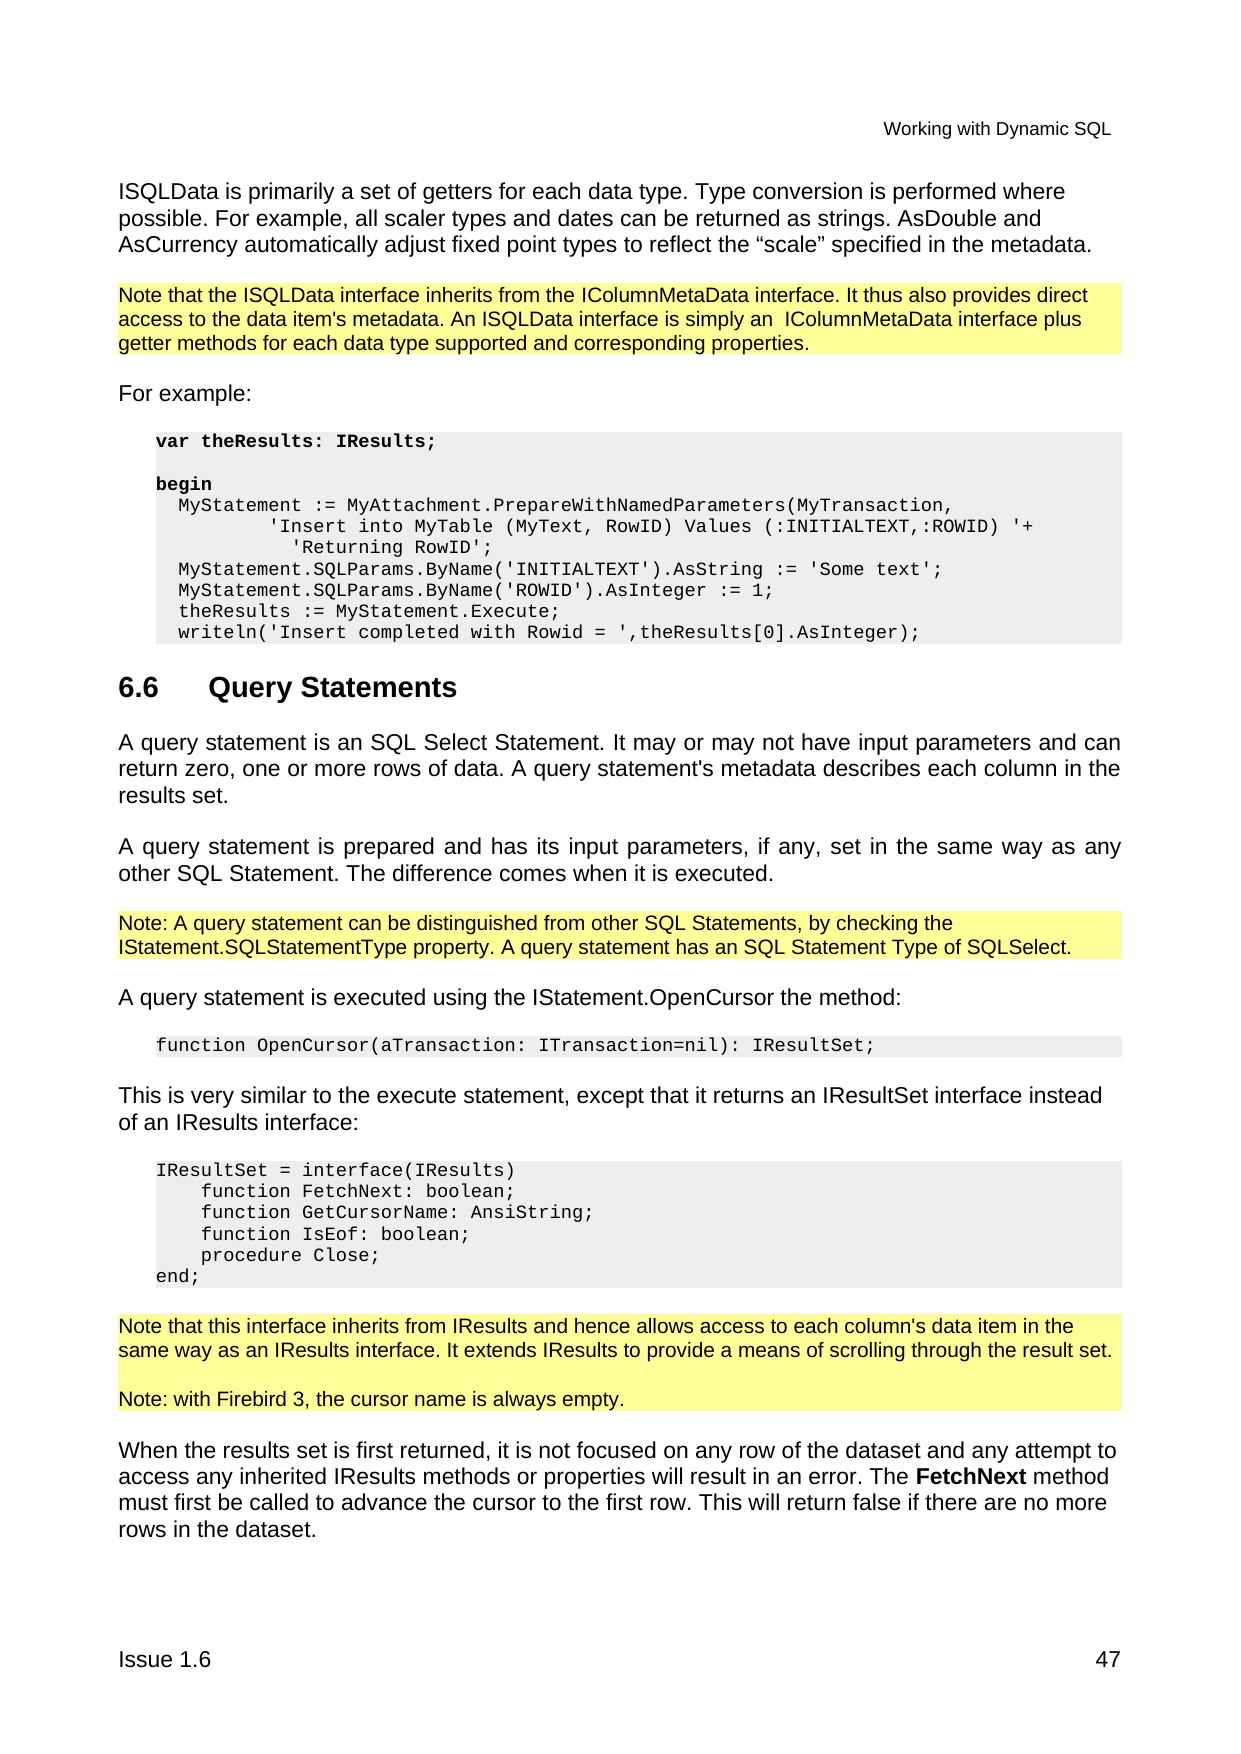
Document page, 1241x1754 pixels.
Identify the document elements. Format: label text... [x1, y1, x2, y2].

text function OpenCursor(aTransaction: ITransaction=nil): IResultSet; [156, 1036, 1122, 1057]
text Note that this interface inherits from IResults and hence allows access to each column's data item in the same way as an IResults interface. It extends IResults to provide a means of scrolling through the result set. [118, 1314, 1122, 1362]
text When the results set is first returned, it is not focused on any row of the dataset and any attempt to access any inherited IResults methods or properties will result in an error. The FetchNext method must first be called to advance the cursor to the first row. This will return false if there are no more rows in the dataset. [118, 1437, 1122, 1542]
text Note that the ISQLData interface inherits from the IColumnMetaData interface. It thus also provides direct access to the data item's metadata. An ISQLData interface is simply an IColumnMetaData interface plus getter methods for each data type supported and corresponding properties. [118, 283, 1122, 354]
text IResultSet = interface(IResults) [156, 1161, 1122, 1182]
text Note: A query statement can be distinguished from other SQL Statements, by checking the IStatement.SQLStatementType property. A query statement has an SQL Statement Type of SQLSelect. [118, 911, 1122, 959]
text ISQLData is primarily a set of getters for each data type. Type conversion is performed where possible. For example, all scaler types and dates can be returned as strings. AsDouble and AsCurrency automatically adjust fixed point types to reflect the “scale” specified in the metadata. [118, 178, 1122, 257]
text A query statement is an SQL Select Statement. It may or may not have input parameters and can return zero, one or more rows of data. A query statement's metadata describes each column in the results set. [118, 729, 1122, 808]
text begin [156, 474, 1122, 496]
text MyStatement.SQLParams.ByName('ROWID').AsInteger := 1; [156, 581, 1122, 602]
text end; [156, 1267, 1122, 1288]
text MyStatement := MyAttachment.PrepareWithNamedParameters(MyTransaction, [156, 496, 1122, 517]
text procedure Close; [156, 1246, 1122, 1267]
text MyStatement.SQLParams.ByName('INITIALTEXT').AsString := 'Some text'; [156, 559, 1122, 581]
text A query statement is prepared and has its input parameters, if any, set in the same way as any other SQL Statement. The difference comes when it is executed. [118, 833, 1122, 886]
text This is very similar to the execute statement, except that it returns an IResultSet interface instead of an IResults interface: [118, 1082, 1122, 1135]
text writeln('Insert completed with Rowid = ',theResults[0].AsInteger); [156, 623, 1122, 644]
text function FetchNext: boolean; [156, 1182, 1122, 1203]
text 'Returning RowID'; [156, 538, 1122, 559]
text A query statement is executed using the IStatement.OpenCursor the method: [118, 984, 1122, 1011]
text function GetCursorName: AnsiString; [156, 1203, 1122, 1224]
text function IsEof: boolean; [156, 1224, 1122, 1246]
text 'Insert into MyTable (MyText, RowID) Values (:INITIALTEXT,:ROWID) '+ [156, 517, 1122, 538]
text var theResults: IResults; [156, 432, 1122, 453]
text For example: [118, 380, 1122, 406]
text Note: with Firebird 3, the cursor name is always empty. [118, 1387, 1122, 1411]
subtitle Query Statements [118, 670, 1122, 703]
text theResults := MyStatement.Execute; [156, 602, 1122, 623]
